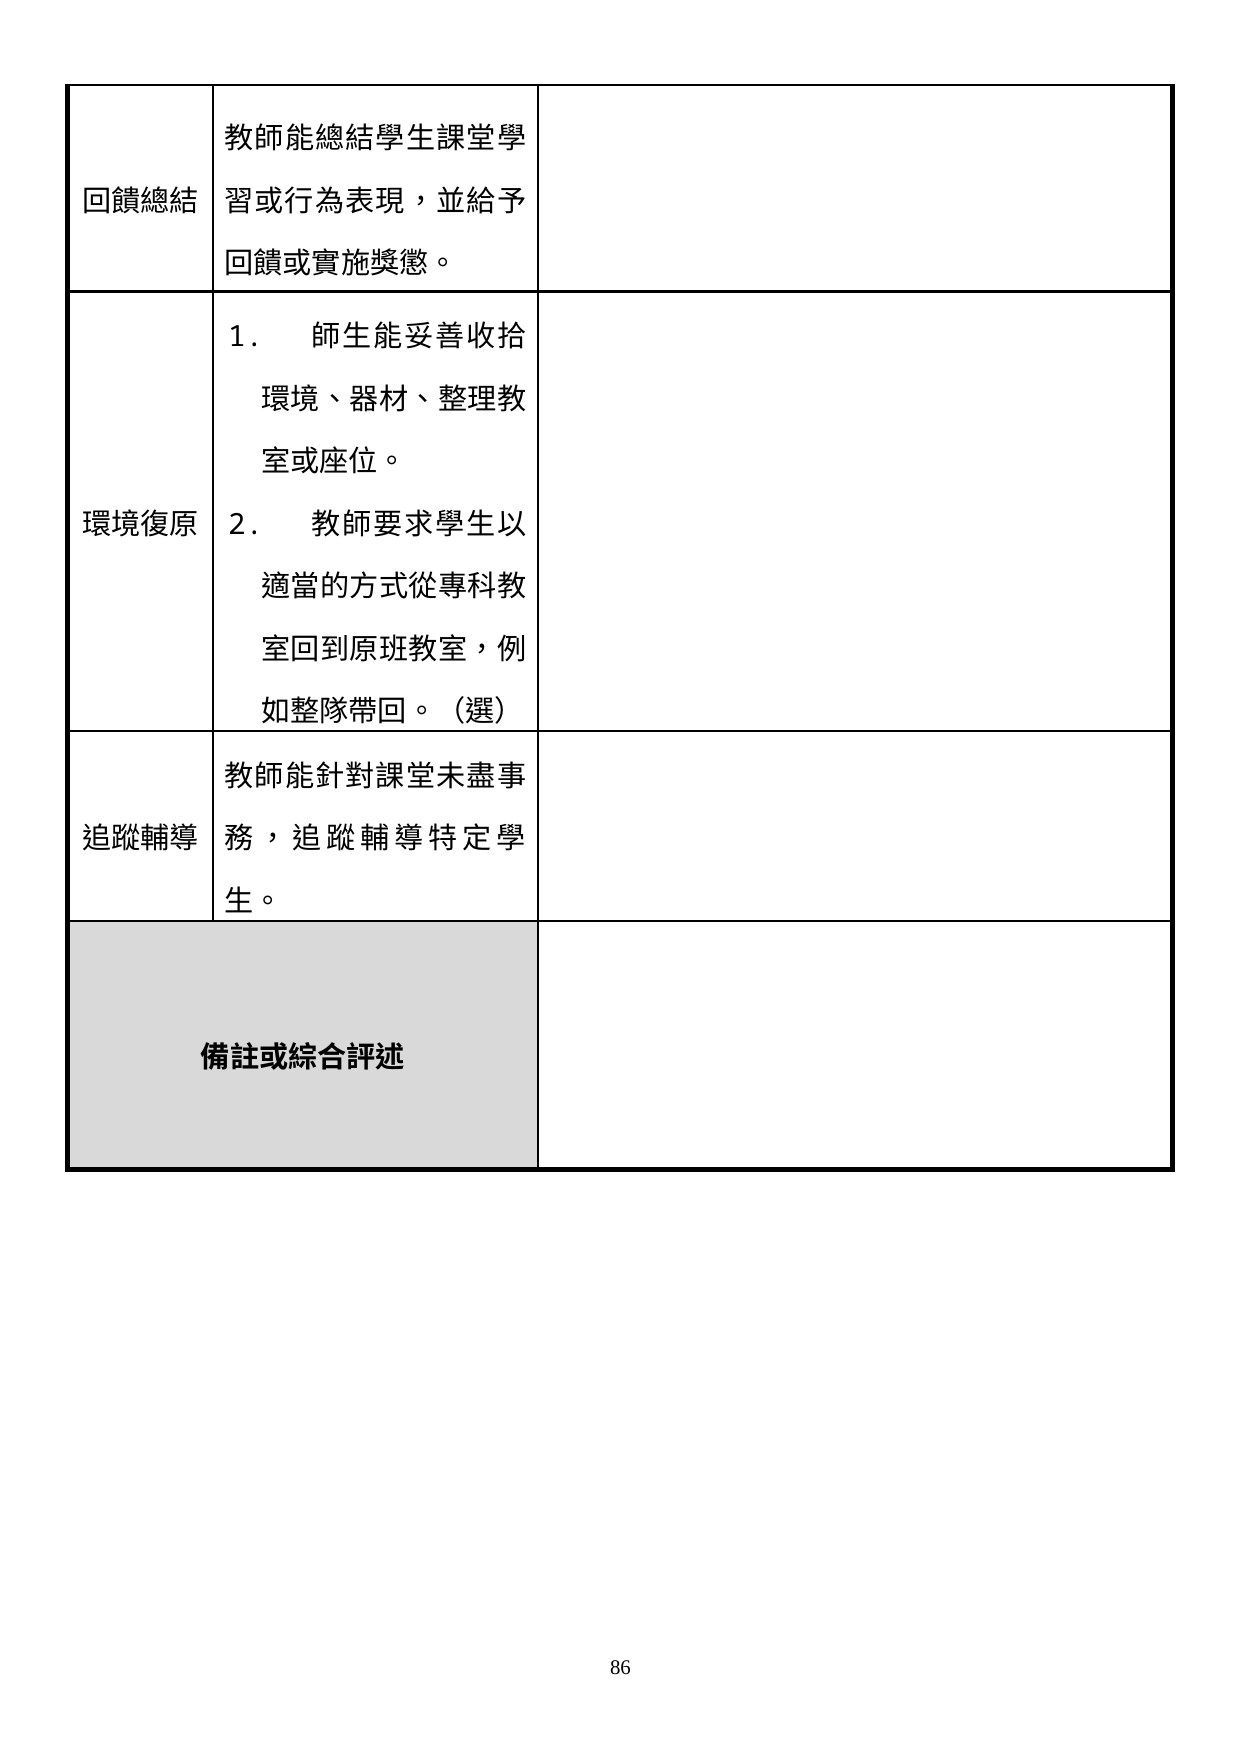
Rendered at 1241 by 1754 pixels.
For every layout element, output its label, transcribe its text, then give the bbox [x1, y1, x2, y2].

table_cell 備註或綜合評述 [70, 922, 537, 1167]
table_cell 環境復原 [70, 293, 212, 730]
table_cell 教師能總結學生課堂學習或行為表現，並給予回饋或實施獎懲。 [214, 86, 537, 290]
table_cell 追蹤輔導 [70, 732, 212, 919]
table_cell 師生能妥善收拾環境、器材、整理教室或座位。 教師要求學生以適當的方式從專科教室回到原班教室，例如整隊帶回。（選） [214, 293, 537, 730]
table_cell [539, 732, 1170, 919]
table_cell 教師能針對課堂未盡事務，追蹤輔導特定學生。 [214, 732, 537, 919]
table_cell [539, 922, 1170, 1167]
table_cell [539, 293, 1170, 730]
table_cell 回饋總結 [70, 86, 212, 290]
table_cell [539, 86, 1170, 290]
